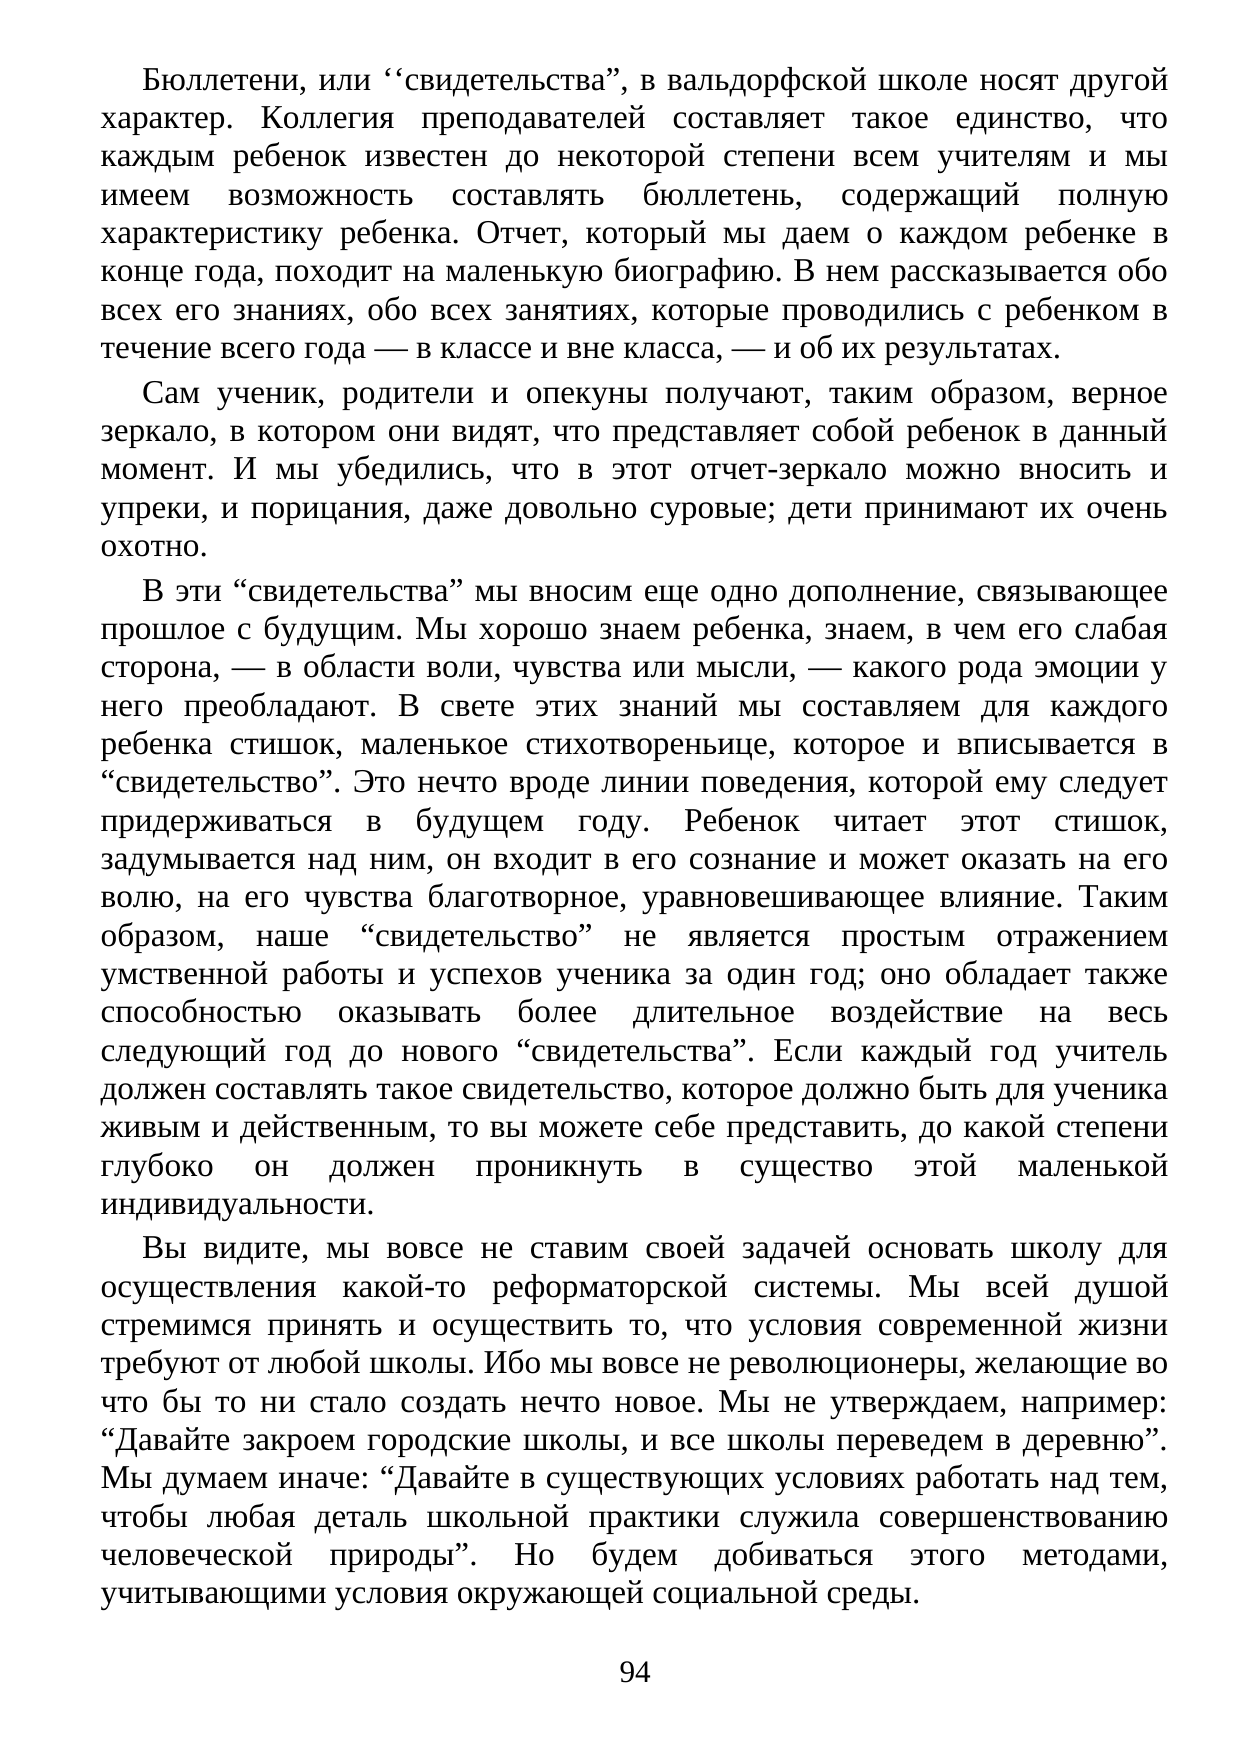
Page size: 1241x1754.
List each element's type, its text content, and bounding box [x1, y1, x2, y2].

text Сам ученик, родители и опекуны получают, таким образом, верное зеркало, в котором они видят, что представляет собой ребенок в данный момент. И мы убедились, что в этот отчет-зеркало можно вносить и упреки, и порицания, даже довольно суровые; дети принимают их очень охотно. [100, 372, 1169, 564]
text В эти “свидетельства” мы вносим еще одно дополнение, связывающее прошлое с будущим. Мы хорошо знаем ребенка, знаем, в чем его слабая сторона, — в области воли, чувства или мысли, — какого рода эмоции у него преобладают. В свете этих знаний мы составляем для каждого ребенка стишок, маленькое стихотвореньице, которое и вписывается в “свидетельство”. Это нечто вроде линии поведения, которой ему следует придерживаться в будущем году. Ребенок читает этот стишок, задумывается над ним, он входит в его сознание и может оказать на его волю, на его чувства благотворное, уравновешивающее влияние. Таким образом, наше “свидетельство” не является простым отражением умственной работы и успехов ученика за один год; оно обладает также способностью оказывать более длительное воздействие на весь следующий год до нового “свидетельства”. Если каждый год учитель должен составлять такое свидетельство, которое должно быть для ученика живым и действенным, то вы можете себе представить, до какой степени глубоко он должен проникнуть в существо этой маленькой индивидуальности. [100, 570, 1169, 1222]
text Вы видите, мы вовсе не ставим своей задачей основать школу для осуществления какой-то реформаторской системы. Мы всей душой стремимся принять и осуществить то, что условия современной жизни требуют от любой школы. Ибо мы вовсе не революционеры, желающие во что бы то ни стало создать нечто новое. Мы не утверждаем, например: “Давайте закроем городские школы, и все школы переведем в деревню”. Мы думаем иначе: “Давайте в существующих условиях работать над тем, чтобы любая деталь школьной практики служила совершенствованию человеческой природы”. Но будем добиваться этого методами, учитывающими условия окружающей социальной среды. [100, 1228, 1169, 1611]
text Бюллетени, или ‘‘свидетельства”, в вальдорфской школе носят другой характер. Коллегия преподавателей составляет такое единство, что каждым ребенок известен до некоторой степени всем учителям и мы имеем возможность составлять бюллетень, содержащий полную характеристику ребенка. Отчет, который мы даем о каждом ребенке в конце года, походит на маленькую биографию. В нем рассказывается обо всех его знаниях, обо всех занятиях, которые проводились с ребенком в течение всего года — в классе и вне класса, — и об их результатах. [100, 59, 1169, 366]
